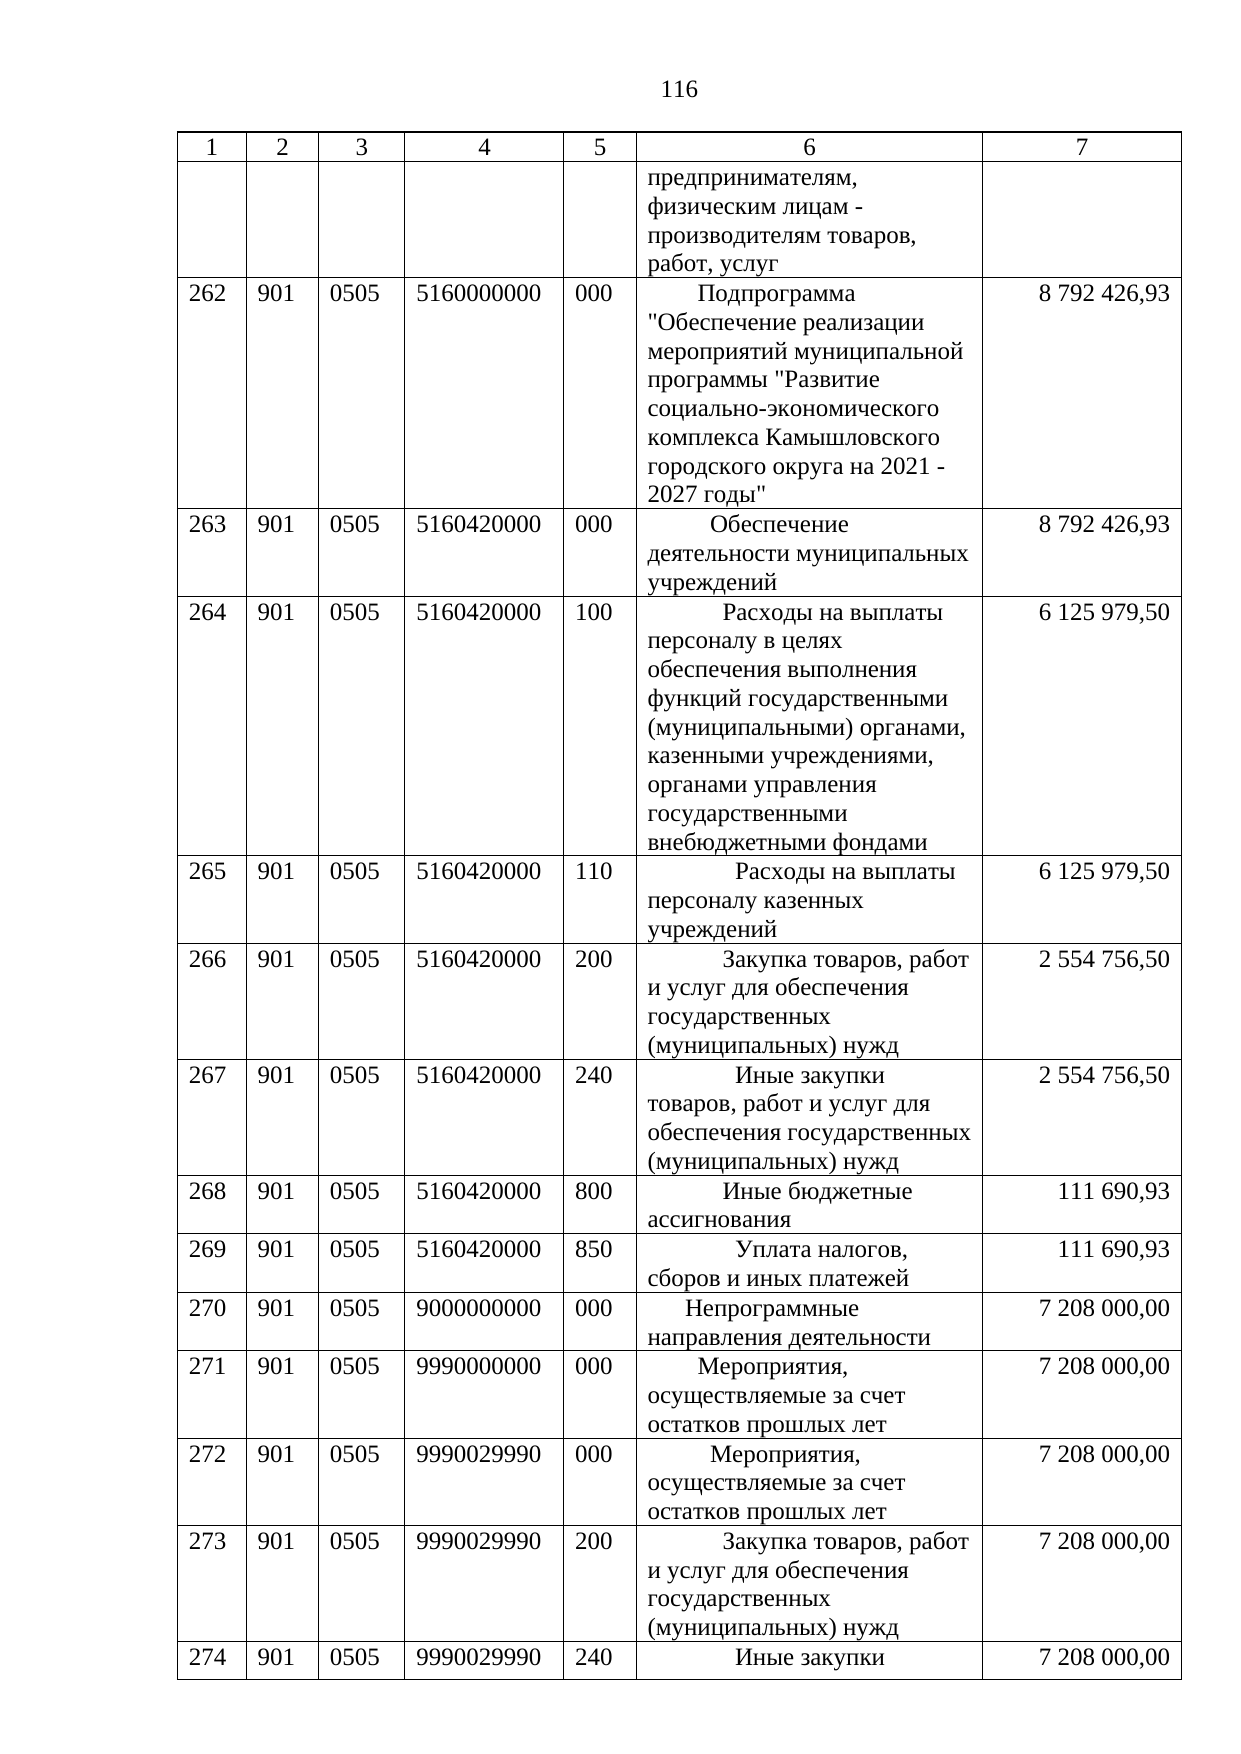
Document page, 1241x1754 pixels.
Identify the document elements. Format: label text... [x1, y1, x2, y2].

table_cell 000 [564, 1439, 636, 1525]
table_cell [405, 162, 563, 277]
table_cell 5160420000 [405, 509, 563, 596]
table_cell 901 [247, 944, 318, 1059]
table_cell 266 [178, 944, 246, 1059]
table_cell 5160420000 [405, 1176, 563, 1233]
table_cell 850 [564, 1234, 636, 1292]
table_cell 9000000000 [405, 1293, 563, 1350]
table_cell 5160420000 [405, 1060, 563, 1175]
table_cell 6 125 979,50 [983, 597, 1181, 855]
table_cell 9990029990 [405, 1642, 563, 1679]
table_cell 901 [247, 1439, 318, 1525]
table_header 1 [178, 133, 246, 161]
table_cell 9990029990 [405, 1526, 563, 1641]
table_cell 274 [178, 1642, 246, 1679]
table_cell 8 792 426,93 [983, 278, 1181, 508]
table_cell 200 [564, 944, 636, 1059]
table_cell 5160420000 [405, 597, 563, 855]
table_cell Подпрограмма "Обеспечение реализации мероприятий муниципальной программы "Развитие социально-экономического комплекса Камышловского городского округа на 2021 - 2027 годы" [637, 278, 982, 508]
table_cell 5160000000 [405, 278, 563, 508]
table_cell 240 [564, 1642, 636, 1679]
table_cell 6 125 979,50 [983, 856, 1181, 943]
table_cell 901 [247, 509, 318, 596]
table_cell 901 [247, 1060, 318, 1175]
table_cell 7 208 000,00 [983, 1293, 1181, 1350]
table_cell 7 208 000,00 [983, 1439, 1181, 1525]
table_cell 901 [247, 278, 318, 508]
table_cell Расходы на выплаты персоналу в целях обеспечения выполнения функций государственными (муниципальными) органами, казенными учреждениями, органами управления государственными внебюджетными фондами [637, 597, 982, 855]
table_cell Мероприятия, осуществляемые за счет остатков прошлых лет [637, 1439, 982, 1525]
table_cell 268 [178, 1176, 246, 1233]
table_cell 0505 [319, 1526, 404, 1641]
table_cell 0505 [319, 856, 404, 943]
table_cell [247, 162, 318, 277]
table_cell 0505 [319, 1293, 404, 1350]
table_cell 2 554 756,50 [983, 1060, 1181, 1175]
table_cell 110 [564, 856, 636, 943]
table_cell 0505 [319, 1351, 404, 1438]
table_cell 901 [247, 597, 318, 855]
table_cell 269 [178, 1234, 246, 1292]
table_cell 263 [178, 509, 246, 596]
table_cell 0505 [319, 1060, 404, 1175]
table_cell 9990029990 [405, 1439, 563, 1525]
table_cell 901 [247, 1351, 318, 1438]
table_cell 901 [247, 1293, 318, 1350]
table_cell 111 690,93 [983, 1176, 1181, 1233]
table_cell 5160420000 [405, 856, 563, 943]
table_cell 5160420000 [405, 944, 563, 1059]
table_cell 000 [564, 278, 636, 508]
table_cell 000 [564, 1293, 636, 1350]
table_cell 100 [564, 597, 636, 855]
table_cell 901 [247, 856, 318, 943]
table_cell 0505 [319, 1642, 404, 1679]
table_header 6 [637, 133, 982, 161]
table_cell 111 690,93 [983, 1234, 1181, 1292]
table_cell 7 208 000,00 [983, 1526, 1181, 1641]
table_cell Уплата налогов, сборов и иных платежей [637, 1234, 982, 1292]
table_cell 2 554 756,50 [983, 944, 1181, 1059]
table_cell [564, 162, 636, 277]
table_cell 7 208 000,00 [983, 1351, 1181, 1438]
table_header 3 [319, 133, 404, 161]
table_cell 272 [178, 1439, 246, 1525]
table_cell [319, 162, 404, 277]
table_cell [983, 162, 1181, 277]
table_cell Расходы на выплаты персоналу казенных учреждений [637, 856, 982, 943]
table_cell 800 [564, 1176, 636, 1233]
table_cell 901 [247, 1234, 318, 1292]
table_cell 0505 [319, 1176, 404, 1233]
table_cell Мероприятия, осуществляемые за счет остатков прошлых лет [637, 1351, 982, 1438]
table_cell 240 [564, 1060, 636, 1175]
table_cell 0505 [319, 944, 404, 1059]
table_header 5 [564, 133, 636, 161]
table_cell 270 [178, 1293, 246, 1350]
table_cell 9990000000 [405, 1351, 563, 1438]
table_cell 000 [564, 509, 636, 596]
table_cell Иные закупки [637, 1642, 982, 1679]
table_cell 271 [178, 1351, 246, 1438]
table_cell Непрограммные направления деятельности [637, 1293, 982, 1350]
table_cell Обеспечение деятельности муниципальных учреждений [637, 509, 982, 596]
table_cell Иные закупки товаров, работ и услуг для обеспечения государственных (муниципальных) нужд [637, 1060, 982, 1175]
table_cell 265 [178, 856, 246, 943]
table_cell 273 [178, 1526, 246, 1641]
table_cell 0505 [319, 278, 404, 508]
table_cell Закупка товаров, работ и услуг для обеспечения государственных (муниципальных) нужд [637, 944, 982, 1059]
table_cell 8 792 426,93 [983, 509, 1181, 596]
table_cell 264 [178, 597, 246, 855]
table_cell 901 [247, 1526, 318, 1641]
table_cell 262 [178, 278, 246, 508]
table_cell 0505 [319, 509, 404, 596]
table_cell 0505 [319, 1439, 404, 1525]
table_cell 901 [247, 1176, 318, 1233]
table_cell предпринимателям, физическим лицам - производителям товаров, работ, услуг [637, 162, 982, 277]
table_cell [178, 162, 246, 277]
table_cell Закупка товаров, работ и услуг для обеспечения государственных (муниципальных) нужд [637, 1526, 982, 1641]
table_cell 0505 [319, 597, 404, 855]
table_header 2 [247, 133, 318, 161]
table_cell 200 [564, 1526, 636, 1641]
table_cell 0505 [319, 1234, 404, 1292]
table_cell 267 [178, 1060, 246, 1175]
table_cell 5160420000 [405, 1234, 563, 1292]
table_cell 901 [247, 1642, 318, 1679]
table_cell 000 [564, 1351, 636, 1438]
table_cell Иные бюджетные ассигнования [637, 1176, 982, 1233]
table_header 4 [405, 133, 563, 161]
table_cell 7 208 000,00 [983, 1642, 1181, 1679]
table_header 7 [983, 133, 1181, 161]
